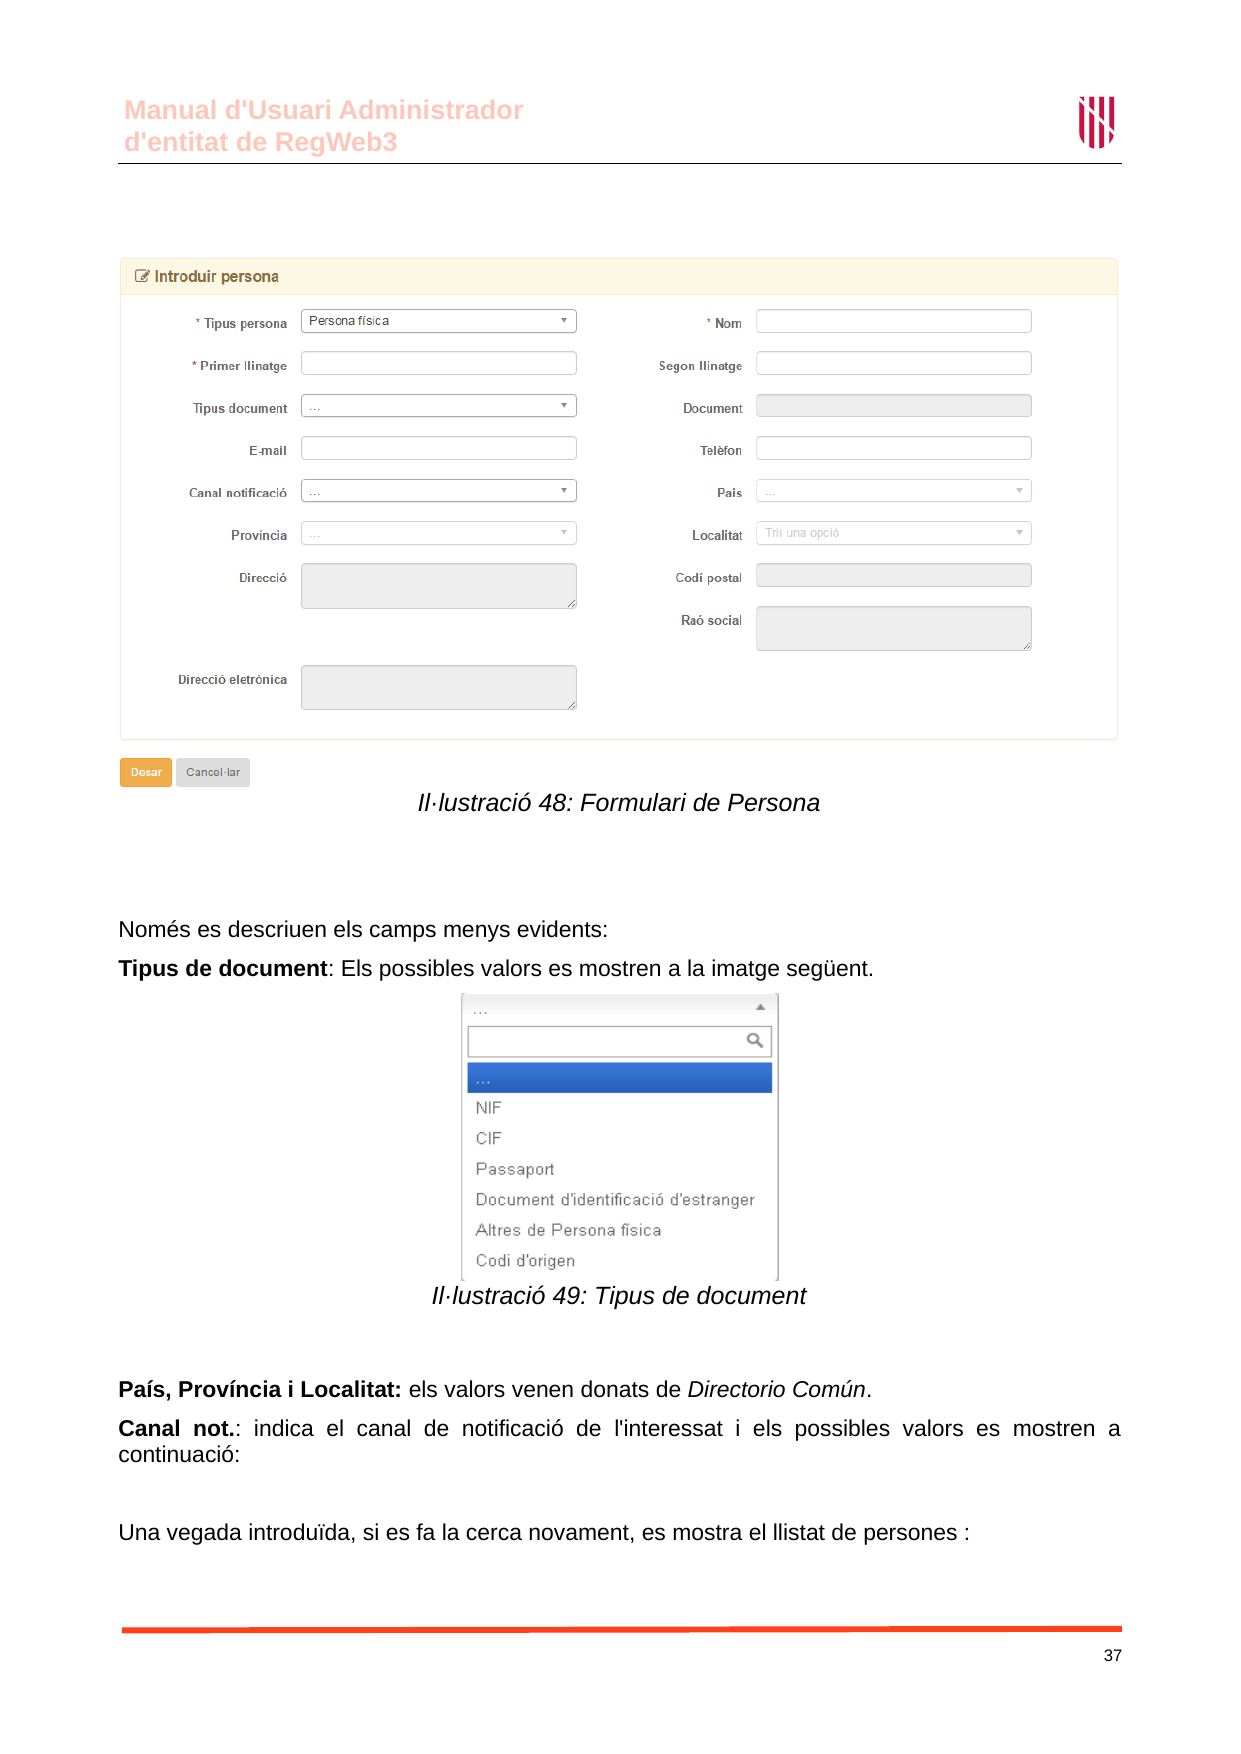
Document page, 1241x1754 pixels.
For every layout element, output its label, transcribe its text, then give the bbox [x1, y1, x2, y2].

text Canal not.: indica el canal de notificació de l'interessat i els possibles valors es mostren a continuació: [118, 1414, 1122, 1467]
picture [461, 993, 779, 1281]
text Il·lustració 48: Formulari de Persona [118, 788, 1122, 816]
text Il·lustració 49: Tipus de document [118, 1281, 1122, 1309]
text Tipus de document: Els possibles valors es mostren a la imatge següent. [118, 954, 1122, 981]
text Només es descriuen els camps menys evidents: [118, 916, 1122, 942]
text País, Província i Localitat: els valors venen donats de Directorio Común. [118, 1376, 1122, 1402]
text Una vegada introduïda, si es fa la cerca novament, es mostra el llistat de persones : [118, 1518, 1122, 1545]
picture [1076, 94, 1117, 150]
